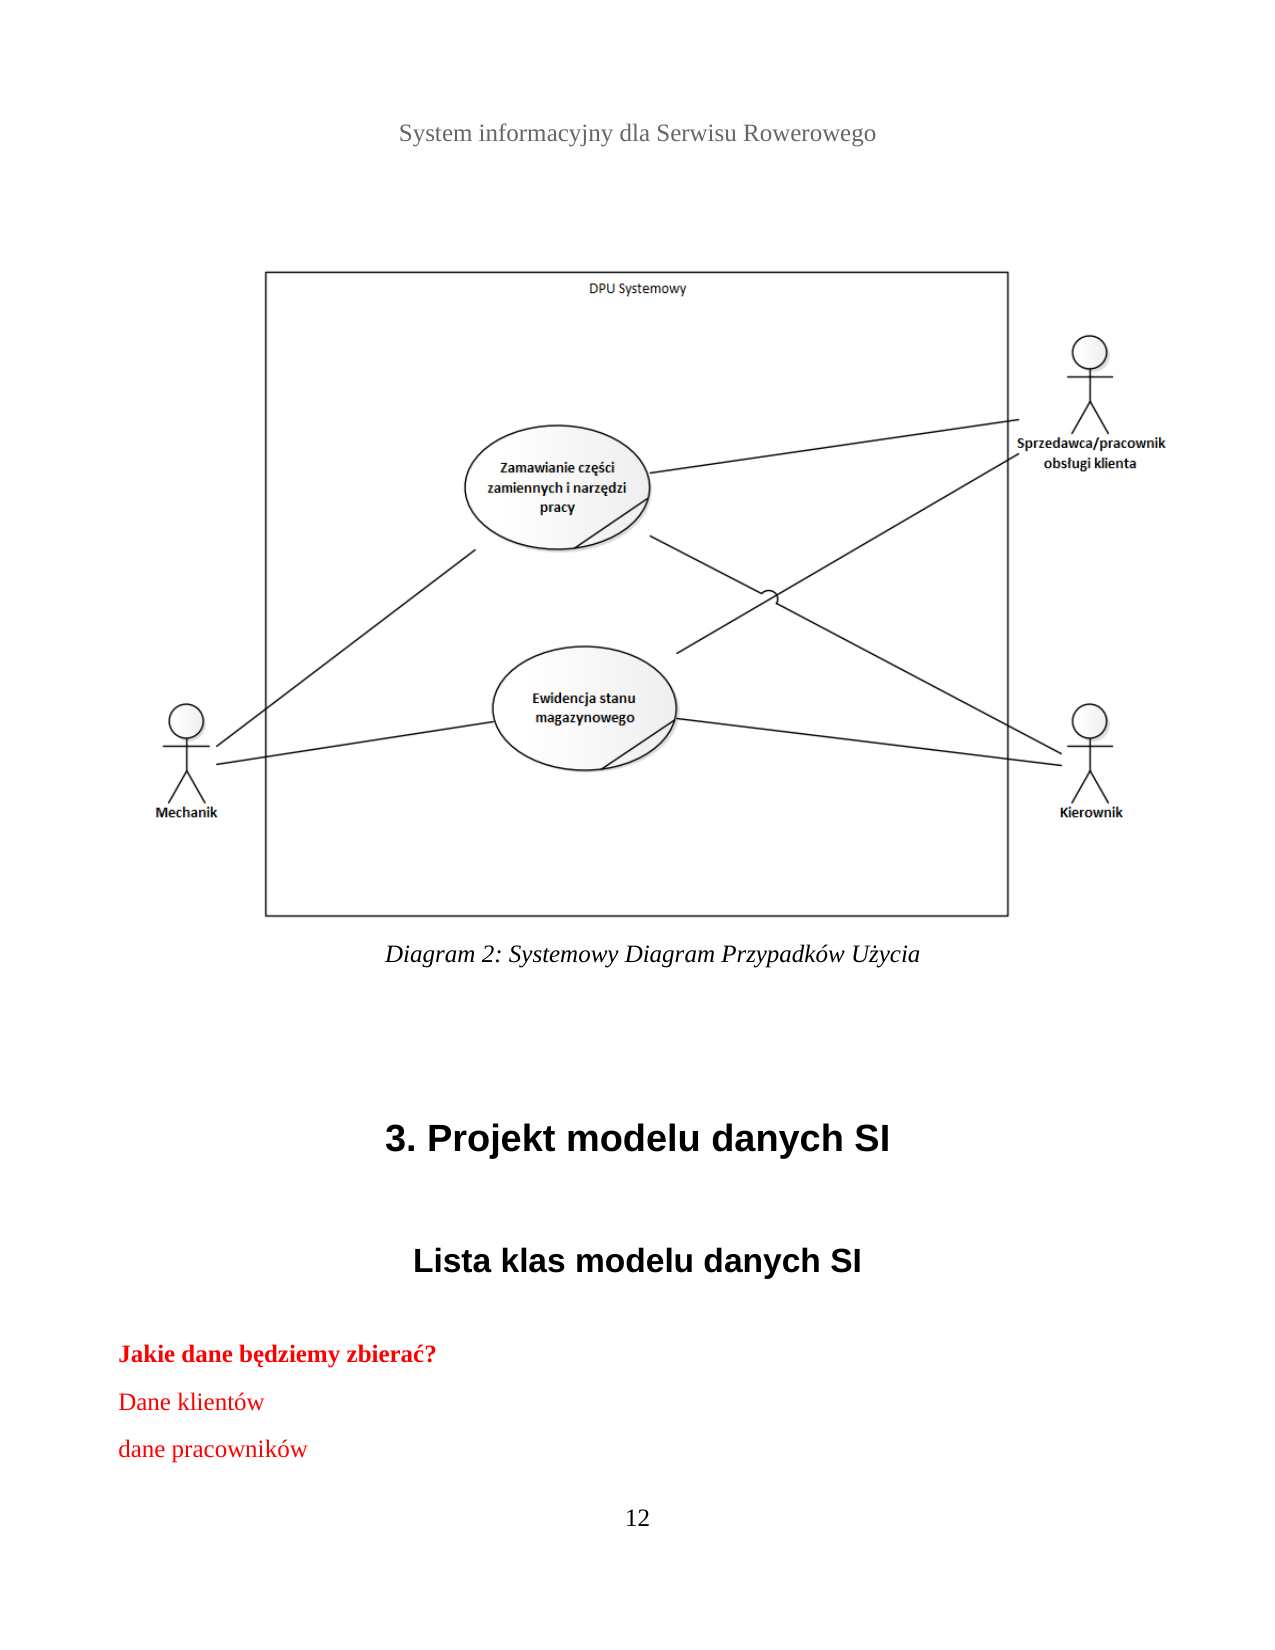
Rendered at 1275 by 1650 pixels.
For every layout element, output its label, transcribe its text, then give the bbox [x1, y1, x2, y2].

text Jakie dane będziemy zbierać? [118, 1339, 1157, 1368]
text dane pracowników [118, 1434, 1157, 1463]
picture [134, 243, 1174, 939]
text Diagram 2: Systemowy Diagram Przypadków Użycia [134, 939, 1173, 968]
text Dane klientów [118, 1387, 1157, 1416]
subtitle 3. Projekt modelu danych SI [118, 1116, 1157, 1159]
subtitle Lista klas modelu danych SI [118, 1241, 1157, 1279]
